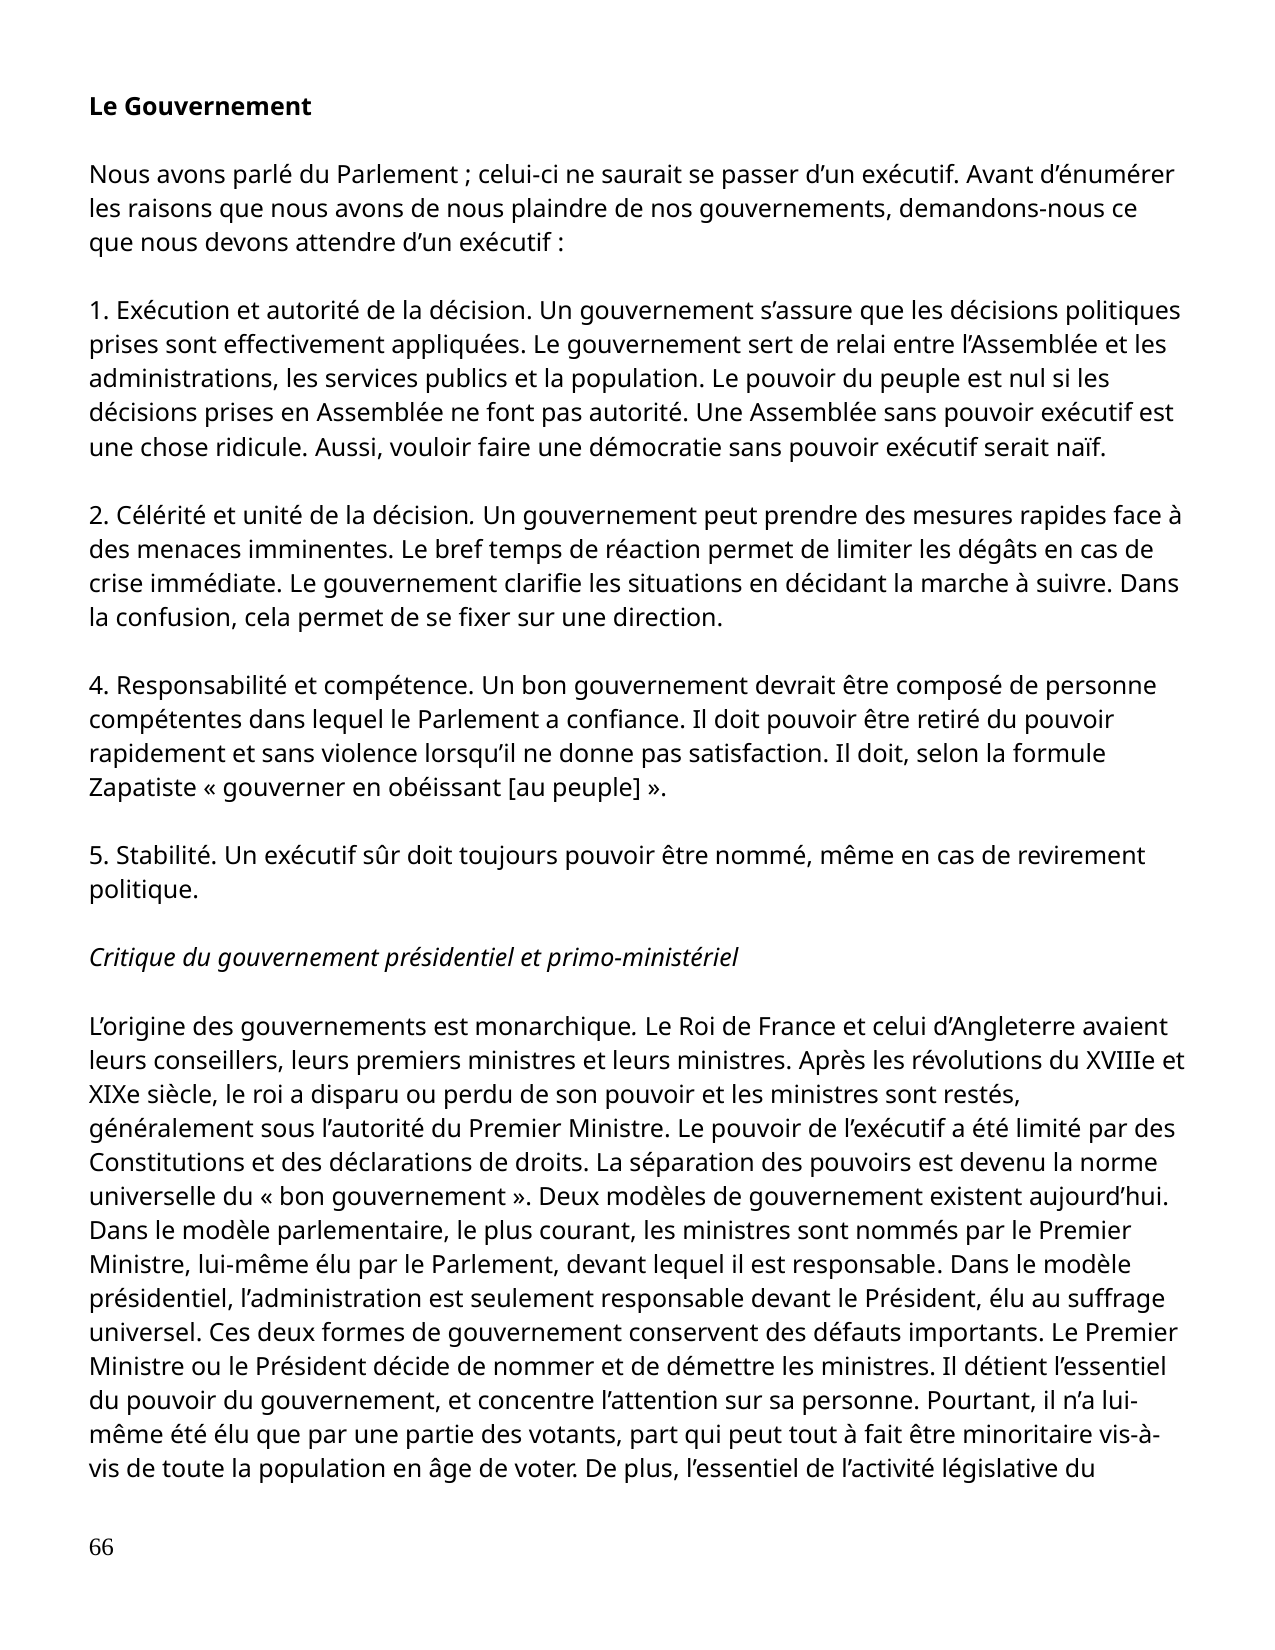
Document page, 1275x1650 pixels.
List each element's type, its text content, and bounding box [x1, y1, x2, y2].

text Le Gouvernement [88, 88, 1186, 123]
text 2. Célérité et unité de la décision. Un gouvernement peut prendre des mesures rapides face à des menaces imminentes. Le bref temps de réaction permet de limiter les dégâts en cas de crise immédiate. Le gouvernement clarifie les situations en décidant la marche à suivre. Dans la confusion, cela permet de se fixer sur une direction. [88, 497, 1186, 633]
text L’origine des gouvernements est monarchique. Le Roi de France et celui d’Angleterre avaient leurs conseillers, leurs premiers ministres et leurs ministres. Après les révolutions du XVIIIe et XIXe siècle, le roi a disparu ou perdu de son pouvoir et les ministres sont restés, généralement sous l’autorité du Premier Ministre. Le pouvoir de l’exécutif a été limité par des Constitutions et des déclarations de droits. La séparation des pouvoirs est devenu la norme universelle du « bon gouvernement ». Deux modèles de gouvernement existent aujourd’hui. Dans le modèle parlementaire, le plus courant, les ministres sont nommés par le Premier Ministre, lui-même élu par le Parlement, devant lequel il est responsable. Dans le modèle présidentiel, l’administration est seulement responsable devant le Président, élu au suffrage universel. Ces deux formes de gouvernement conservent des défauts importants. Le Premier Ministre ou le Président décide de nommer et de démettre les ministres. Il détient l’essentiel du pouvoir du gouvernement, et concentre l’attention sur sa personne. Pourtant, il n’a lui-même été élu que par une partie des votants, part qui peut tout à fait être minoritaire vis-à-vis de toute la population en âge de voter. De plus, l’essentiel de l’activité législative du [88, 1008, 1186, 1485]
text 1. Exécution et autorité de la décision. Un gouvernement s’assure que les décisions politiques prises sont effectivement appliquées. Le gouvernement sert de relai entre l’Assemblée et les administrations, les services publics et la population. Le pouvoir du peuple est nul si les décisions prises en Assemblée ne font pas autorité. Une Assemblée sans pouvoir exécutif est une chose ridicule. Aussi, vouloir faire une démocratie sans pouvoir exécutif serait naïf. [88, 293, 1186, 463]
text 4. Responsabilité et compétence. Un bon gouvernement devrait être composé de personne compétentes dans lequel le Parlement a confiance. Il doit pouvoir être retiré du pouvoir rapidement et sans violence lorsqu’il ne donne pas satisfaction. Il doit, selon la formule Zapatiste « gouverner en obéissant [au peuple] ». [88, 668, 1186, 804]
text Critique du gouvernement présidentiel et primo-ministériel [88, 940, 1186, 974]
text Nous avons parlé du Parlement ; celui-ci ne saurait se passer d’un exécutif. Avant d’énumérer les raisons que nous avons de nous plaindre de nos gouvernements, demandons-nous ce que nous devons attendre d’un exécutif : [88, 157, 1186, 259]
text 5. Stabilité. Un exécutif sûr doit toujours pouvoir être nommé, même en cas de revirement politique. [88, 838, 1186, 906]
